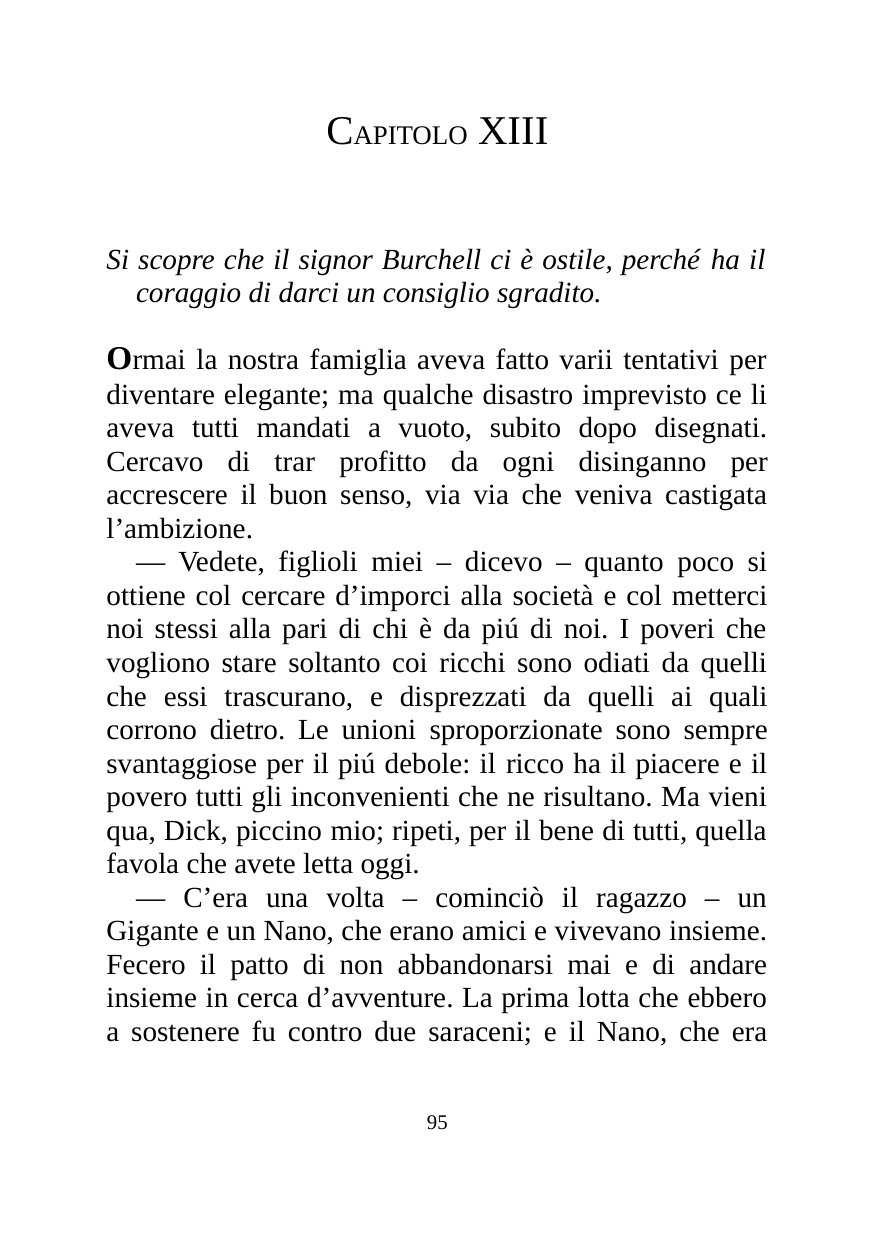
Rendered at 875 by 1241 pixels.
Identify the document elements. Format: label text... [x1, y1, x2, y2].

text — Vedete, figlioli miei ‒ dicevo ‒ quanto poco si ottiene col cercare d’imporci alla società e col metterci noi stessi alla pari di chi è da piú di noi. I poveri che vogliono stare soltanto coi ricchi sono odiati da quelli che essi trascurano, e disprezzati da quelli ai quali corrono dietro. Le unioni sproporzionate sono sempre svantaggiose per il piú debole: il ricco ha il piacere e il povero tutti gli inconvenienti che ne risultano. Ma vieni qua, Dick, piccino mio; ripeti, per il bene di tutti, quella favola che avete letta oggi. [106, 544, 768, 880]
text Ormai la nostra famiglia aveva fatto varii tentativi per diventare elegante; ma qualche disastro imprevisto ce li aveva tutti mandati a vuoto, subito dopo disegnati. Cercavo di trar profitto da ogni disinganno per accrescere il buon senso, via via che veniva castigata l’ambizione. [106, 338, 768, 544]
subtitle Capitolo XIII [106, 106, 768, 153]
text — C’era una volta ‒ cominciò il ragazzo ‒ un Gigante e un Nano, che erano amici e vivevano insieme. Fecero il patto di non abbandonarsi mai e di andare insieme in cerca d’avventure. La prima lotta che ebbero a sostenere fu contro due saraceni; e il Nano, che era [106, 880, 768, 1048]
subtitle Si scopre che il signor Burchell ci è ostile, perché ha il coraggio di darci un consiglio sgradito. [106, 242, 768, 309]
